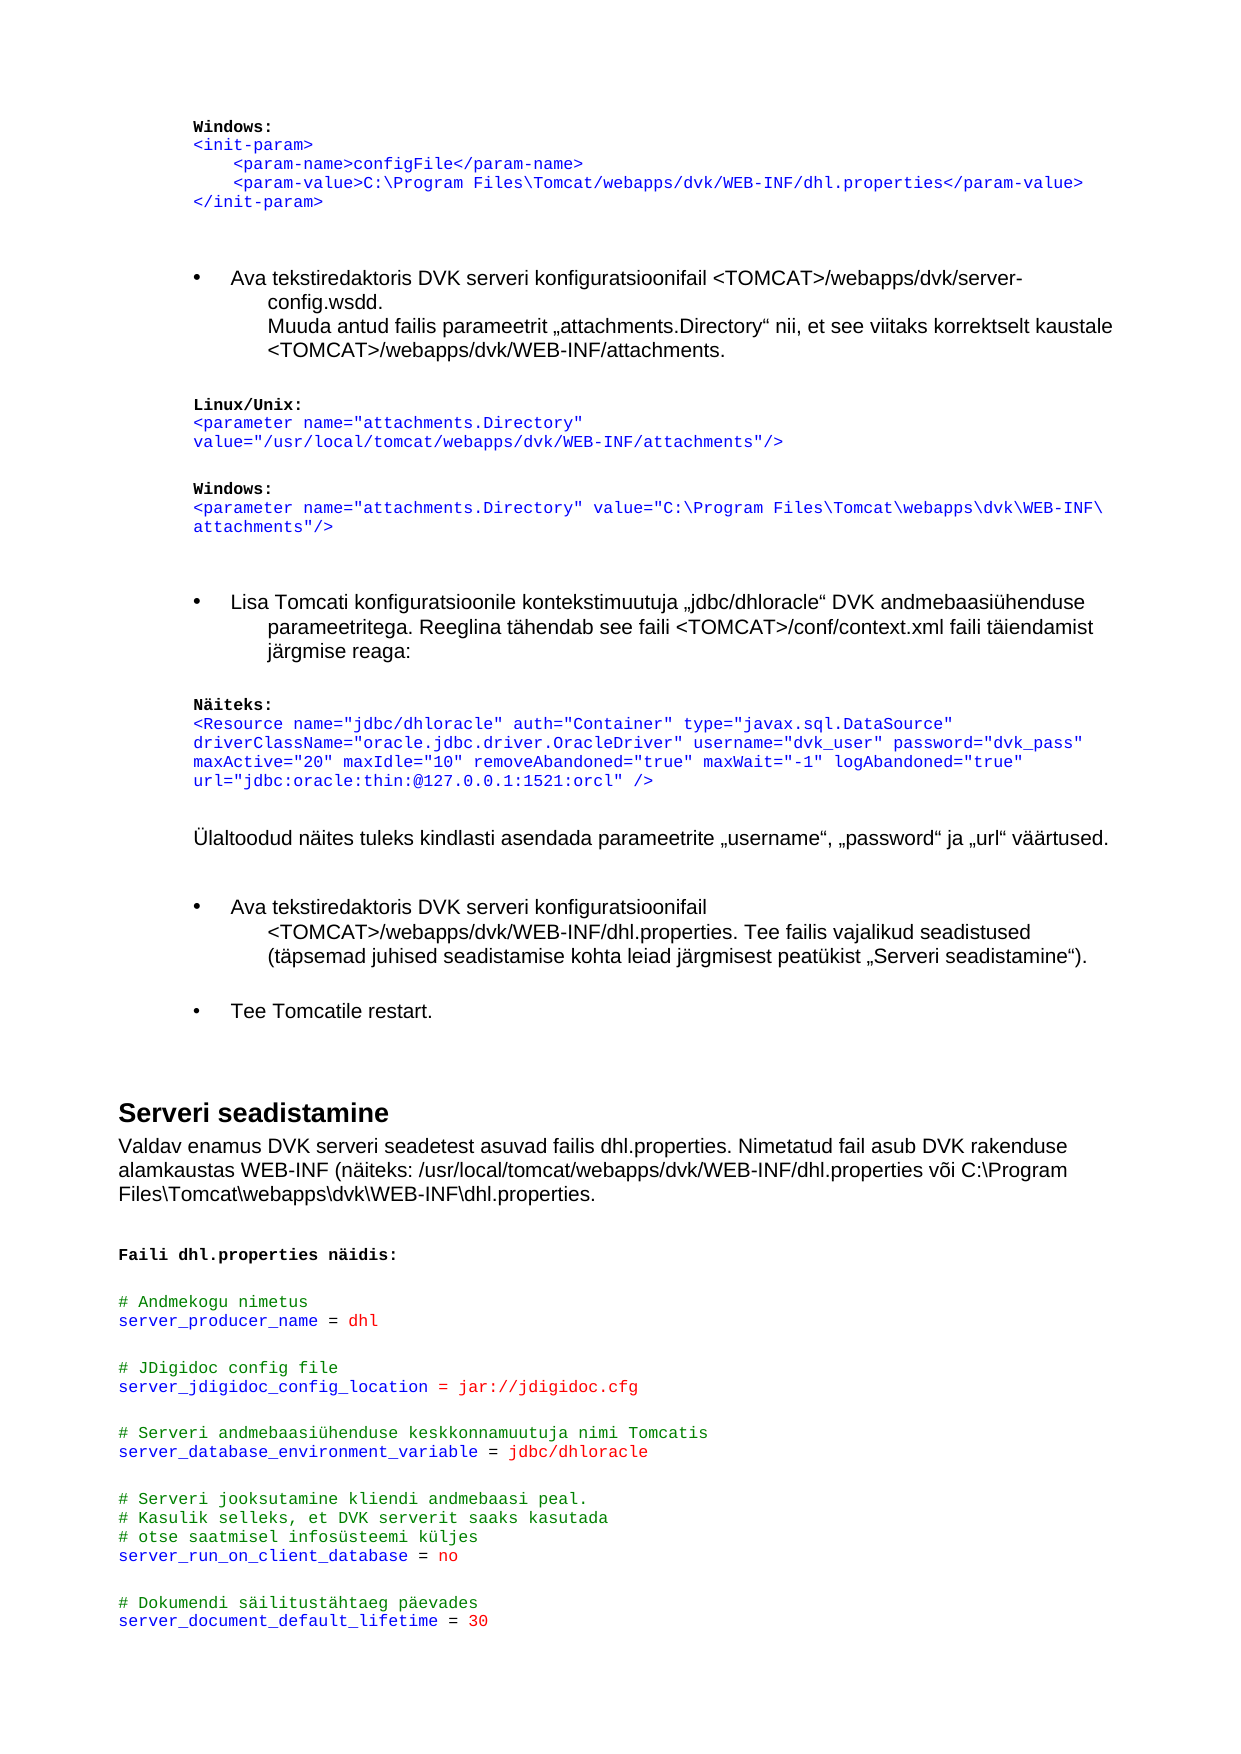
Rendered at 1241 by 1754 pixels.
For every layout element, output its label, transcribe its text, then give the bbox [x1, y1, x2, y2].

list Tee Tomcatile restart. [193, 999, 1122, 1023]
text Windows: <parameter name="attachments.Directory" value="C:\Program Files\Tomcat\webapps\dvk\WEB-INF\attachments"/> [193, 481, 1122, 537]
text Linux/Unix: <parameter name="attachments.Directory" value="/usr/local/tomcat/webapps/dvk/WEB-INF/attachments"/> [193, 396, 1122, 453]
text Ülaltoodud näites tuleks kindlasti asendada parameetrite „username“, „password“ ja „url“ väärtused. [193, 825, 1122, 849]
list Lisa Tomcati konfiguratsioonile kontekstimuutuja „jdbc/dhloracle“ DVK andmebaasiühenduse parameetritega. Reeglina tähendab see faili <TOMCAT>/conf/context.xml faili täiendamist järgmise reaga: [193, 590, 1122, 663]
text # Dokumendi säilitustähtaeg päevades [118, 1594, 1122, 1613]
text Faili dhl.properties näidis: [118, 1247, 1122, 1293]
text # otse saatmisel infosüsteemi küljes [118, 1528, 1122, 1547]
text # Serveri jooksutamine kliendi andmebaasi peal. [118, 1491, 1122, 1509]
text # Serveri andmebaasiühenduse keskkonnamuutuja nimi Tomcatis [118, 1425, 1122, 1444]
text Valdav enamus DVK serveri seadetest asuvad failis dhl.properties. Nimetatud fail asub DVK rakenduse alamkaustas WEB-INF (näiteks: /usr/local/tomcat/webapps/dvk/WEB-INF/dhl.properties või C:\Program Files\Tomcat\webapps\dvk\WEB-INF\dhl.properties. [118, 1134, 1122, 1206]
text server_database_environment_variable = jdbc/dhloracle [118, 1444, 1122, 1463]
text Serveri seadistamine [118, 1097, 1122, 1128]
list Ava tekstiredaktoris DVK serveri konfiguratsioonifail <TOMCAT>/webapps/dvk/server-config.wsdd. Muuda antud failis parameetrit „attachments.Directory“ nii, et see viitaks korrektselt kaustale <TOMCAT>/webapps/dvk/WEB-INF/attachments. [193, 265, 1122, 362]
text Näiteks: <Resource name="jdbc/dhloracle" auth="Container" type="javax.sql.DataSource" driverClassName="oracle.jdbc.driver.OracleDriver" username="dvk_user" password="dvk_pass" maxActive="20" maxIdle="10" removeAbandoned="true" maxWait="-1" logAbandoned="true" url="jdbc:oracle:thin:@127.0.0.1:1521:orcl" /> [193, 697, 1122, 791]
text # Kasulik selleks, et DVK serverit saaks kasutada [118, 1509, 1122, 1528]
text server_document_default_lifetime = 30 [118, 1613, 1122, 1632]
text server_producer_name = dhl [118, 1312, 1122, 1331]
text # JDigidoc config file [118, 1359, 1122, 1378]
list Ava tekstiredaktoris DVK serveri konfiguratsioonifail <TOMCAT>/webapps/dvk/WEB-INF/dhl.properties. Tee failis vajalikud seadistused (täpsemad juhised seadistamise kohta leiad järgmisest peatükist „Serveri seadistamine“). [193, 895, 1122, 968]
text server_jdigidoc_config_location = jar://jdigidoc.cfg [118, 1378, 1122, 1397]
text server_run_on_client_database = no [118, 1547, 1122, 1566]
text # Andmekogu nimetus [118, 1293, 1122, 1312]
text Windows: <init-param> <param-name>configFile</param-name> <param-value>C:\Program Files\Tomcat/webapps/dvk/WEB-INF/dhl.properties</param-value> </init-param> [193, 118, 1122, 212]
